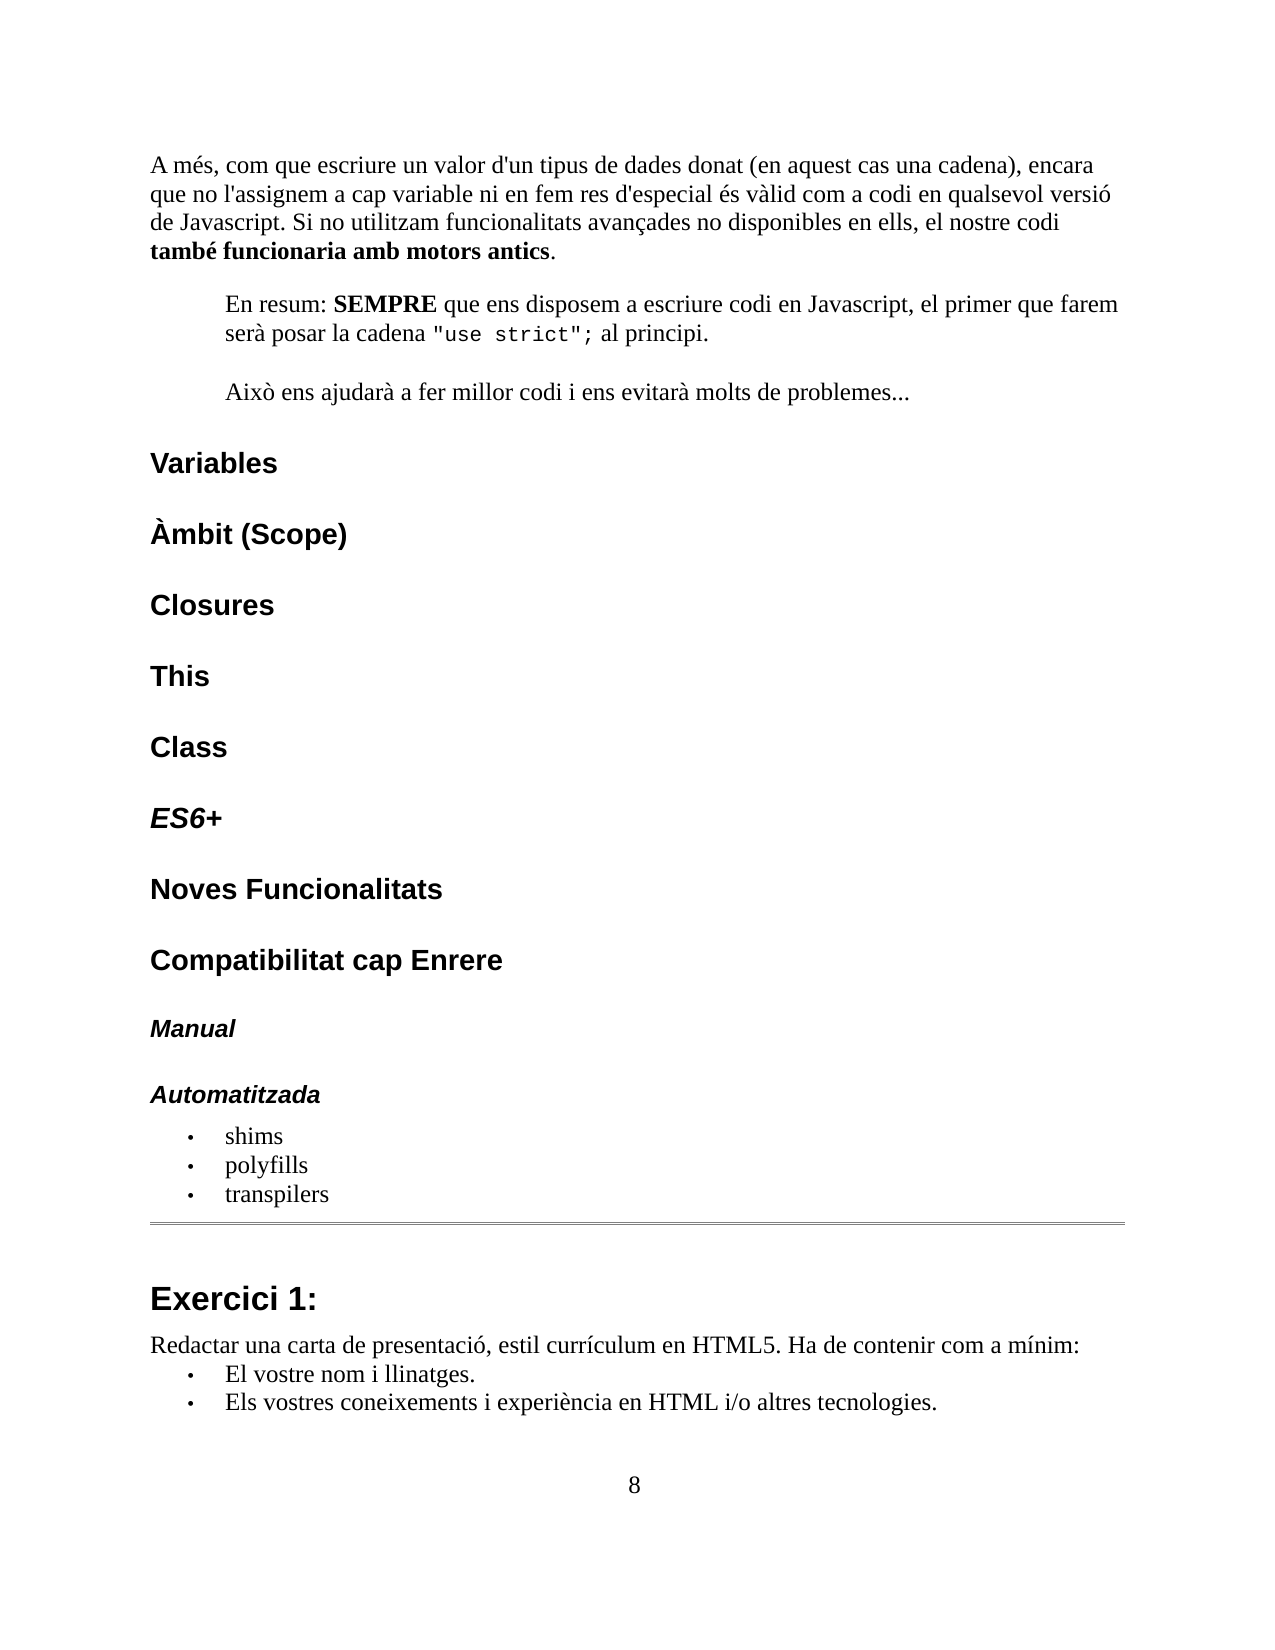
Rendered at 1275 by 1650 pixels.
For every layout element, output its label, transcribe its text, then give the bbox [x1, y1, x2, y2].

list transpilers [187, 1179, 1125, 1208]
text Això ens ajudarà a fer millor codi i ens evitarà molts de problemes... [225, 377, 1125, 406]
subtitle ES6+ [150, 801, 1125, 835]
subtitle Àmbit (Scope) [150, 517, 1125, 551]
text A més, com que escriure un valor d'un tipus de dades donat (en aquest cas una cadena), encara que no l'assignem a cap variable ni en fem res d'especial és vàlid com a codi en qualsevol versió de Javascript. Si no utilitzam funcionalitats avançades no disponibles en ells, el nostre codi també funcionaria amb motors antics. [150, 150, 1125, 265]
text En resum: SEMPRE que ens disposem a escriure codi en Javascript, el primer que farem serà posar la cadena "use strict"; al principi. [225, 289, 1125, 347]
subtitle This [150, 659, 1125, 693]
subtitle Variables [150, 446, 1125, 479]
text Redactar una carta de presentació, estil currículum en HTML5. Ha de contenir com a mínim: [150, 1330, 1125, 1359]
list Els vostres coneixements i experiència en HTML i/o altres tecnologies. [187, 1387, 1125, 1416]
list polyfills [187, 1150, 1125, 1179]
subtitle Class [150, 730, 1125, 764]
subtitle Automatitzada [150, 1080, 1125, 1109]
subtitle Compatibilitat cap Enrere [150, 943, 1125, 977]
subtitle Manual [150, 1014, 1125, 1043]
subtitle Closures [150, 588, 1125, 622]
list El vostre nom i llinatges. [187, 1359, 1125, 1387]
subtitle Exercici 1: [150, 1279, 1125, 1317]
subtitle Noves Funcionalitats [150, 872, 1125, 906]
list shims [187, 1121, 1125, 1150]
